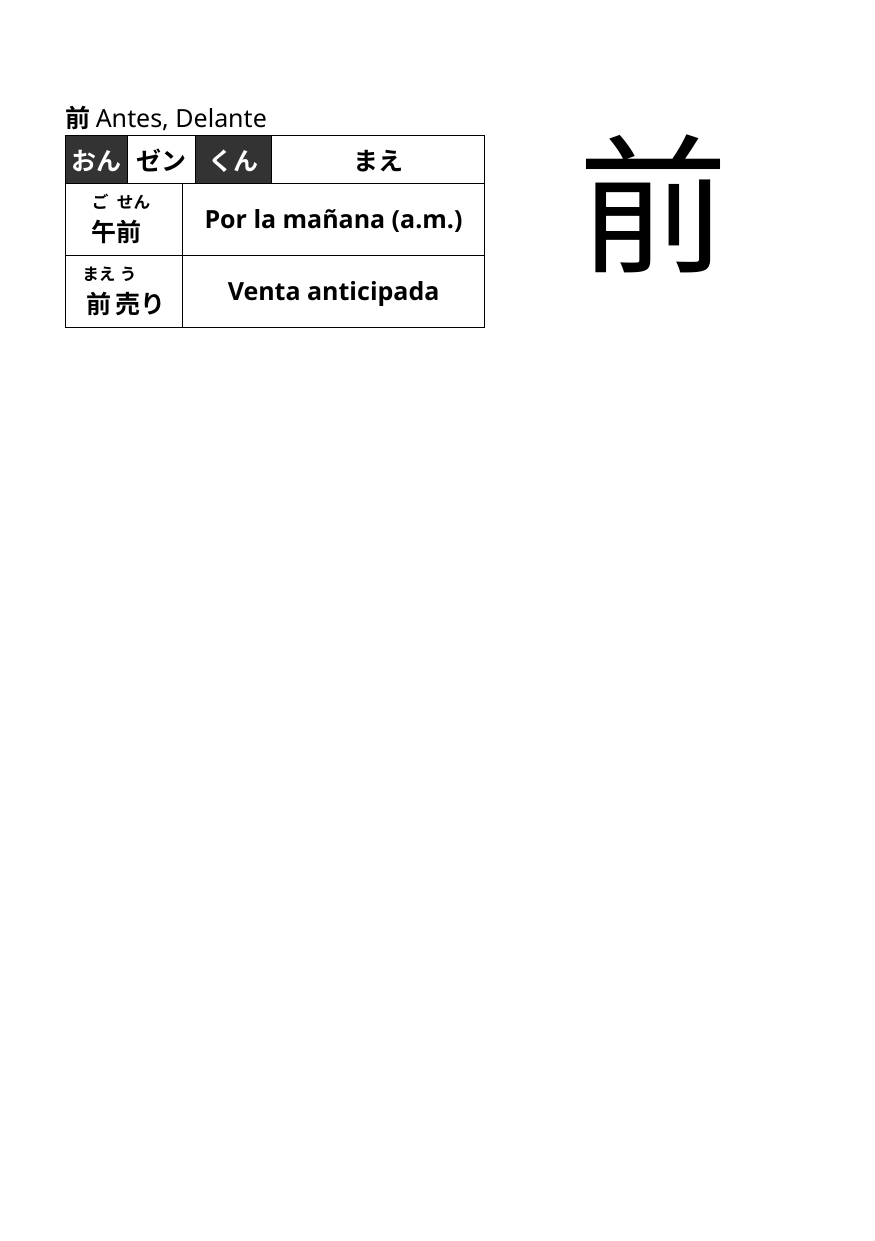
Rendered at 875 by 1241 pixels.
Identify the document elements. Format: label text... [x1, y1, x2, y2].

table_header まえ [272, 136, 484, 183]
table_cell 前 [490, 59, 815, 333]
table_header くん [196, 136, 271, 183]
table_cell 前 Antes, Delante [59, 59, 490, 333]
table_header ゼン [128, 136, 195, 183]
table_cell 前まえ売うり [66, 256, 182, 327]
table_header おん [66, 136, 127, 183]
table_cell Venta anticipada [183, 256, 484, 327]
table_cell 午ご前せん [66, 184, 182, 255]
table_cell Por la mañana (a.m.) [183, 184, 484, 255]
